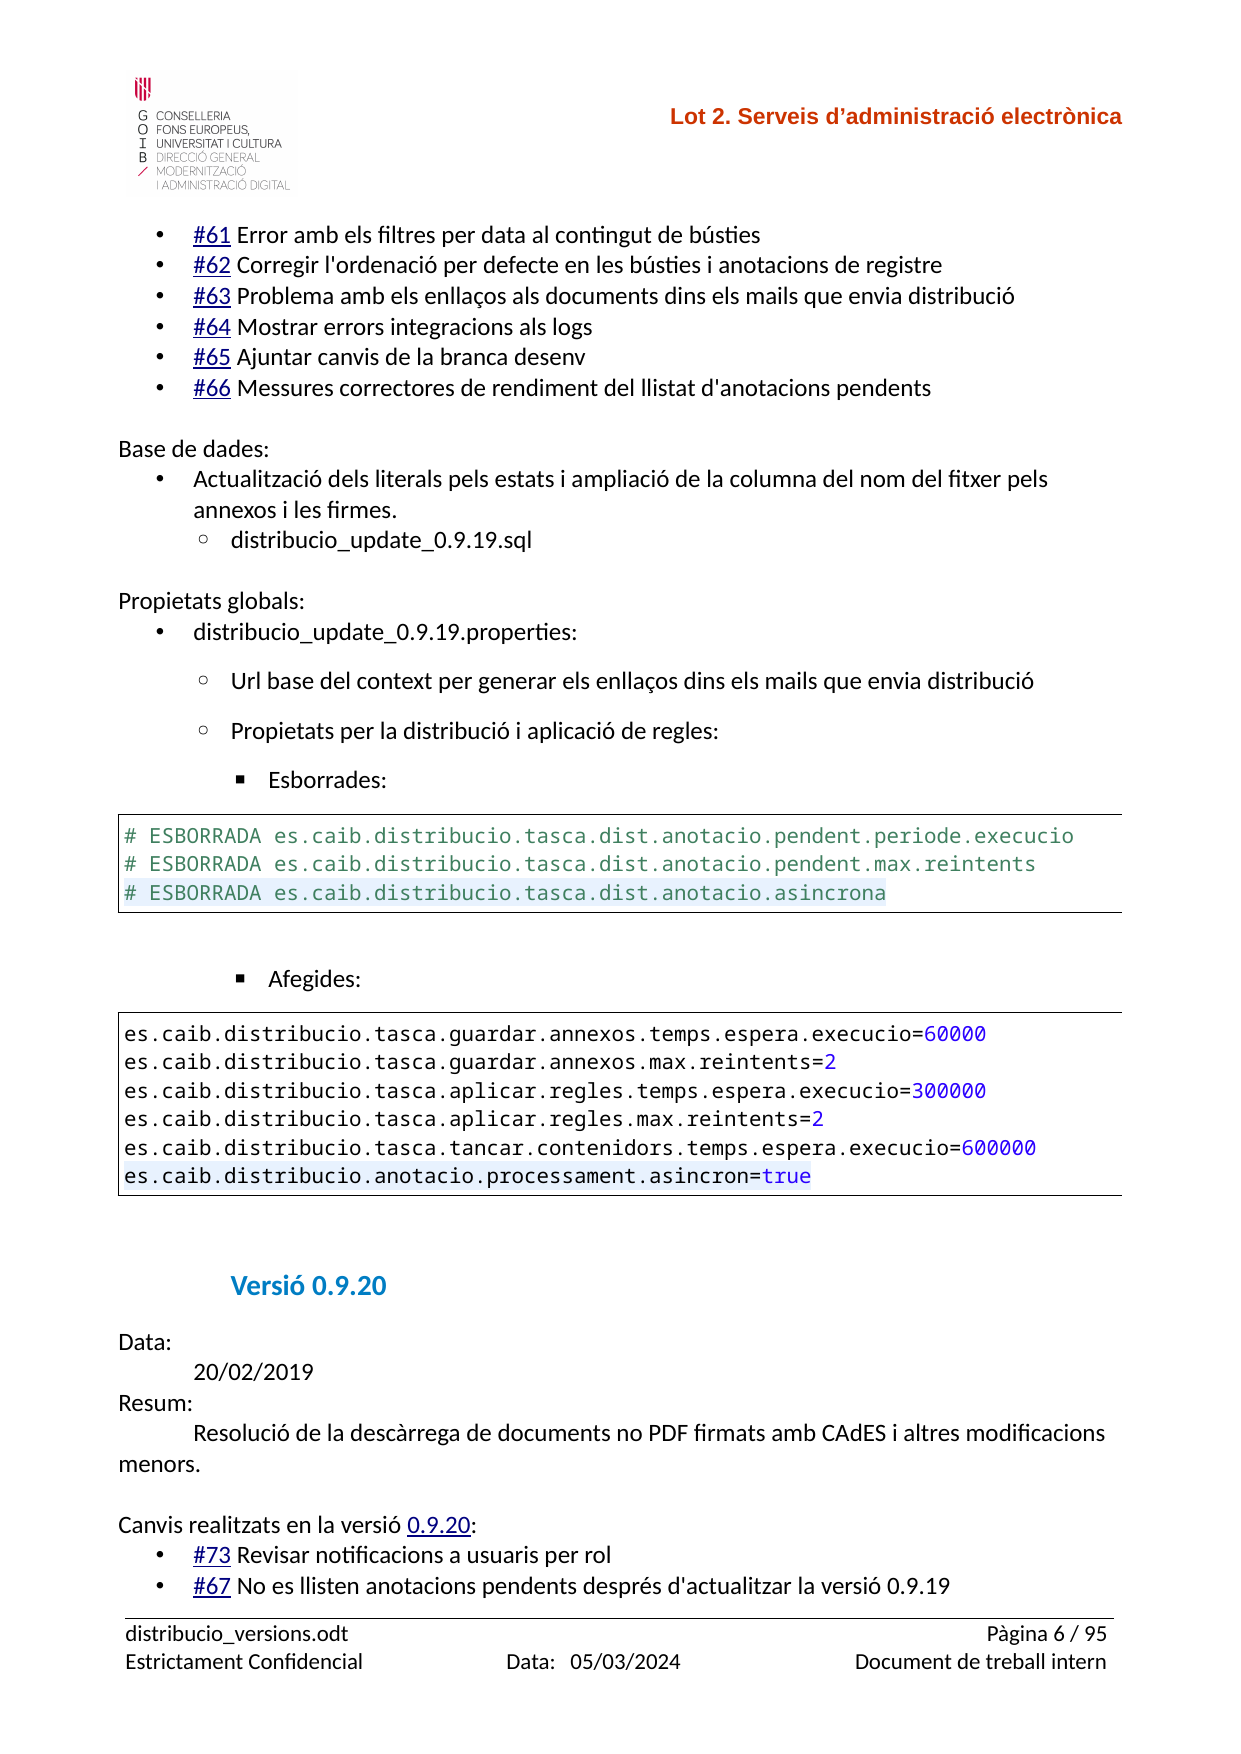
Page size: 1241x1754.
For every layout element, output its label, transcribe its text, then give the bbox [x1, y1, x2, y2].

picture [126, 70, 299, 197]
text Propietats globals: [118, 585, 1122, 616]
list #63 Problema amb els enllaços als documents dins els mails que envia distribució [156, 280, 1122, 311]
list #64 Mostrar errors integracions als logs [156, 311, 1122, 341]
list #61 Error amb els filtres per data al contingut de bústies [156, 219, 1122, 250]
list Actualització dels literals pels estats i ampliació de la columna del nom del fitxer pels annexos i les firmes. [156, 463, 1122, 524]
list distribucio_update_0.9.19.sql [193, 524, 1122, 555]
list Propietats per la distribució i aplicació de regles: [193, 715, 1122, 746]
list #65 Ajuntar canvis de la branca desenv [156, 341, 1122, 372]
text Resolució de la descàrrega de documents no PDF firmats amb CAdES i altres modificacions menors. [118, 1417, 1122, 1478]
subtitle Versió 0.9.20 [153, 1267, 1122, 1302]
list #66 Messures correctores de rendiment del llistat d'anotacions pendents [156, 372, 1122, 402]
text Data: [118, 1326, 1122, 1356]
text Resum: [118, 1387, 1122, 1417]
table_header es.caib.distribucio.tasca.guardar.annexos.temps.espera.execucio=60000 es.caib.distribucio.tasca.guardar.annexos.max.reintents=2 es.caib.distribucio.tasca.aplicar.regles.temps.espera.execucio=300000 es.caib.distribucio.tasca.aplicar.regles.max.reintents=2 es.caib.distribucio.tasca.tancar.contenidors.temps.espera.execucio=600000 es.caib.distribucio.anotacio.processament.asincron=true [119, 1013, 1122, 1195]
list #62 Corregir l'ordenació per defecte en les bústies i anotacions de registre [156, 250, 1122, 280]
text Base de dades: [118, 433, 1122, 463]
table_header # ESBORRADA es.caib.distribucio.tasca.dist.anotacio.pendent.periode.execucio # ESBORRADA es.caib.distribucio.tasca.dist.anotacio.pendent.max.reintents # ESBORRADA es.caib.distribucio.tasca.dist.anotacio.asincrona [119, 815, 1122, 912]
list Esborrades: [231, 765, 1122, 795]
list Url base del context per generar els enllaços dins els mails que envia distribució [193, 666, 1122, 696]
text 20/02/2019 [118, 1356, 1122, 1387]
list Afegides: [231, 963, 1122, 993]
list distribucio_update_0.9.19.properties: [156, 616, 1122, 646]
list #73 Revisar notificacions a usuaris per rol [156, 1539, 1122, 1570]
text Canvis realitzats en la versió 0.9.20: [118, 1509, 1122, 1539]
list #67 No es llisten anotacions pendents després d'actualitzar la versió 0.9.19 [156, 1570, 1122, 1601]
